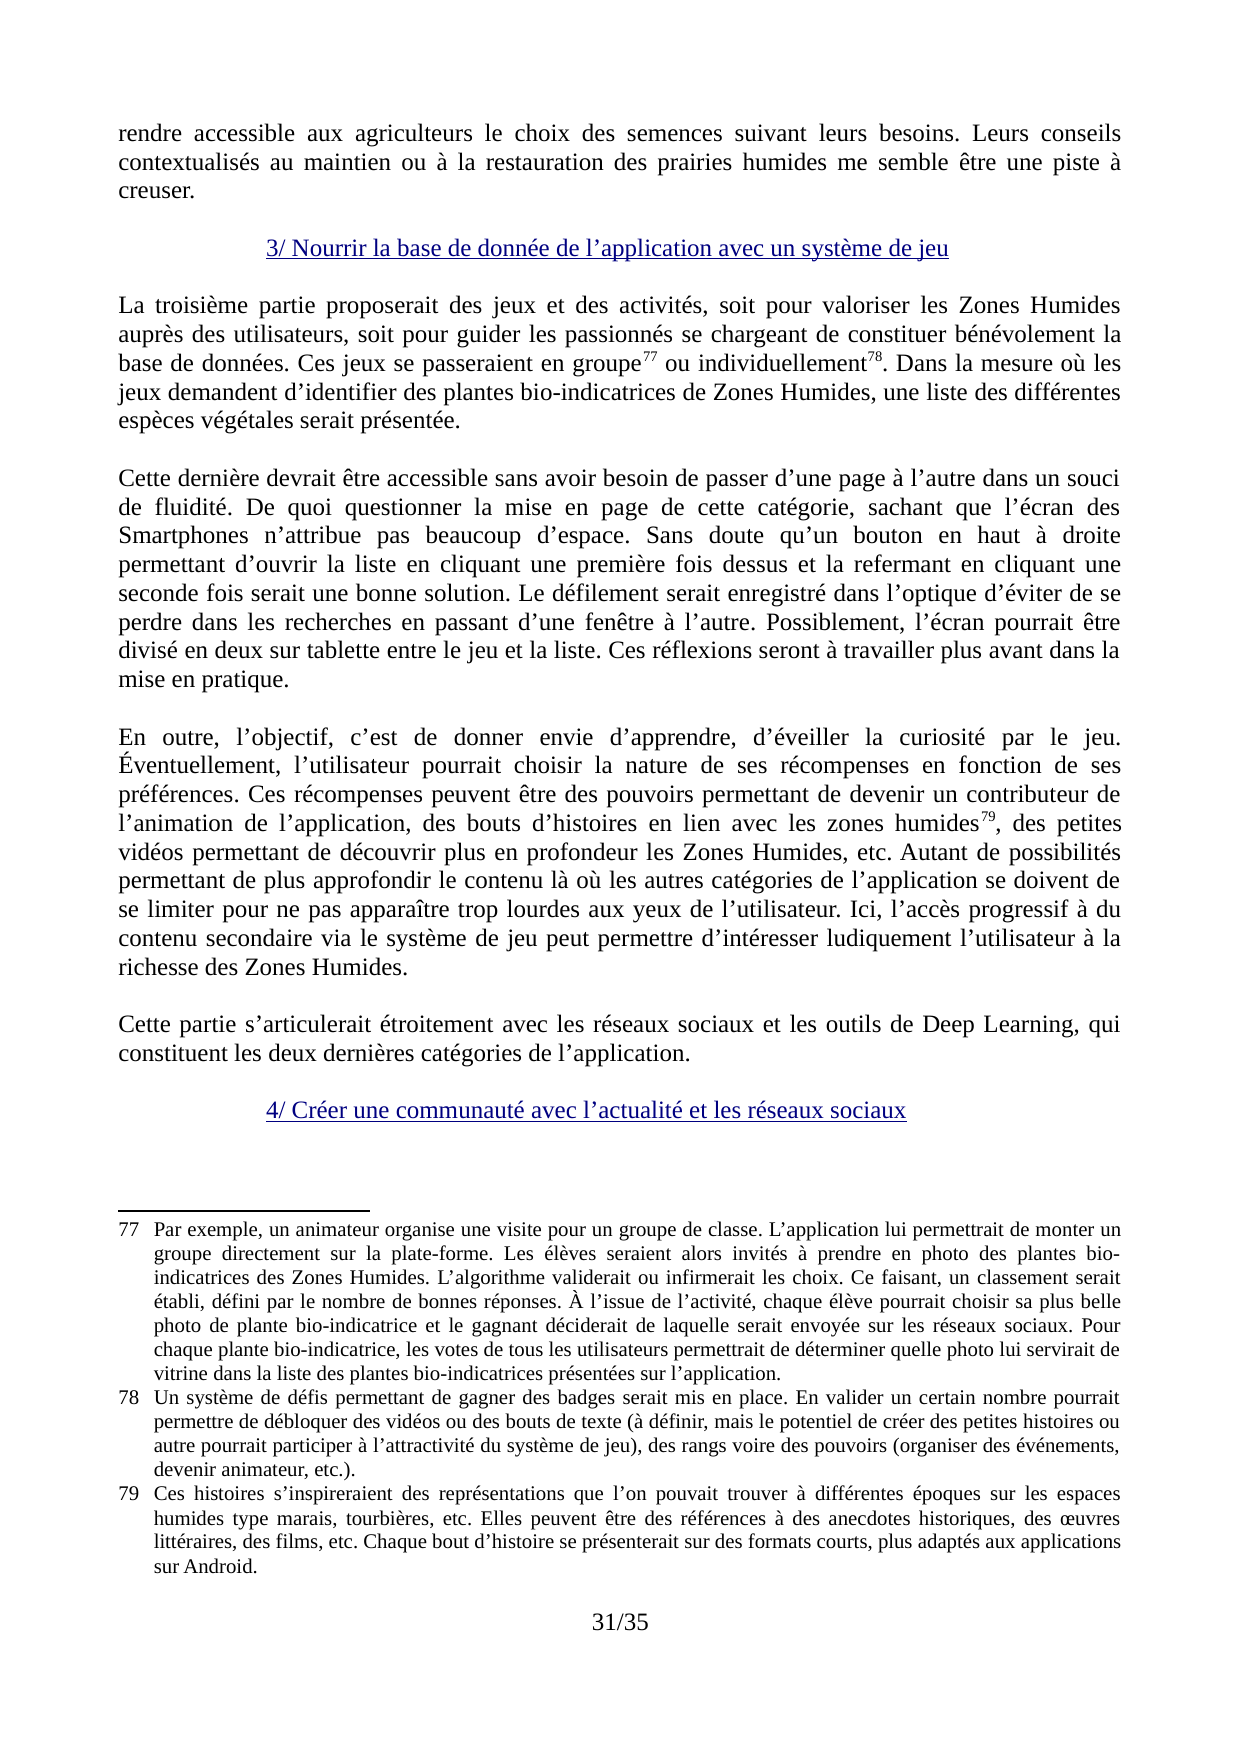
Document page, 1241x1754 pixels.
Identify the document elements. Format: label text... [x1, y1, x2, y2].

text En outre, l’objectif, c’est de donner envie d’apprendre, d’éveiller la curiosité par le jeu. Éventuellement, l’utilisateur pourrait choisir la nature de ses récompenses en fonction de ses préférences. Ces récompenses peuvent être des pouvoirs permettant de devenir un contributeur de l’animation de l’application, des bouts d’histoires en lien avec les zones humides, des petites vidéos permettant de découvrir plus en profondeur les Zones Humides, etc. Autant de possibilités permettant de plus approfondir le contenu là où les autres catégories de l’application se doivent de se limiter pour ne pas apparaître trop lourdes aux yeux de l’utilisateur. Ici, l’accès progressif à du contenu secondaire via le système de jeu peut permettre d’intéresser ludiquement l’utilisateur à la richesse des Zones Humides. [118, 722, 1122, 981]
text Un système de défis permettant de gagner des badges serait mis en place. En valider un certain nombre pourrait permettre de débloquer des vidéos ou des bouts de texte (à définir, mais le potentiel de créer des petites histoires ou autre pourrait participer à l’attractivité du système de jeu), des rangs voire des pouvoirs (organiser des événements, devenir animateur, etc.). [118, 1385, 1122, 1481]
text Cette partie s’articulerait étroitement avec les réseaux sociaux et les outils de Deep Learning, qui constituent les deux dernières catégories de l’application. [118, 1009, 1122, 1067]
text 4/ Créer une communauté avec l’actualité et les réseaux sociaux [118, 1096, 1122, 1124]
text Par exemple, un animateur organise une visite pour un groupe de classe. L’application lui permettrait de monter un groupe directement sur la plate-forme. Les élèves seraient alors invités à prendre en photo des plantes bio-indicatrices des Zones Humides. L’algorithme validerait ou infirmerait les choix. Ce faisant, un classement serait établi, défini par le nombre de bonnes réponses. À l’issue de l’activité, chaque élève pourrait choisir sa plus belle photo de plante bio-indicatrice et le gagnant déciderait de laquelle serait envoyée sur les réseaux sociaux. Pour chaque plante bio-indicatrice, les votes de tous les utilisateurs permettrait de déterminer quelle photo lui servirait de vitrine dans la liste des plantes bio-indicatrices présentées sur l’application. [118, 1217, 1122, 1385]
text La troisième partie proposerait des jeux et des activités, soit pour valoriser les Zones Humides auprès des utilisateurs, soit pour guider les passionnés se chargeant de constituer bénévolement la base de données. Ces jeux se passeraient en groupe ou individuellement. Dans la mesure où les jeux demandent d’identifier des plantes bio-indicatrices de Zones Humides, une liste des différentes espèces végétales serait présentée. [118, 291, 1122, 434]
text Ces histoires s’inspireraient des représentations que l’on pouvait trouver à différentes époques sur les espaces humides type marais, tourbières, etc. Elles peuvent être des références à des anecdotes historiques, des œuvres littéraires, des films, etc. Chaque bout d’histoire se présenterait sur des formats courts, plus adaptés aux applications sur Android. [118, 1481, 1122, 1578]
text 3/ Nourrir la base de donnée de l’application avec un système de jeu [118, 233, 1122, 262]
text rendre accessible aux agriculteurs le choix des semences suivant leurs besoins. Leurs conseils contextualisés au maintien ou à la restauration des prairies humides me semble être une piste à creuser. [118, 118, 1122, 204]
text Cette dernière devrait être accessible sans avoir besoin de passer d’une page à l’autre dans un souci de fluidité. De quoi questionner la mise en page de cette catégorie, sachant que l’écran des Smartphones n’attribue pas beaucoup d’espace. Sans doute qu’un bouton en haut à droite permettant d’ouvrir la liste en cliquant une première fois dessus et la refermant en cliquant une seconde fois serait une bonne solution. Le défilement serait enregistré dans l’optique d’éviter de se perdre dans les recherches en passant d’une fenêtre à l’autre. Possiblement, l’écran pourrait être divisé en deux sur tablette entre le jeu et la liste. Ces réflexions seront à travailler plus avant dans la mise en pratique. [118, 463, 1122, 693]
